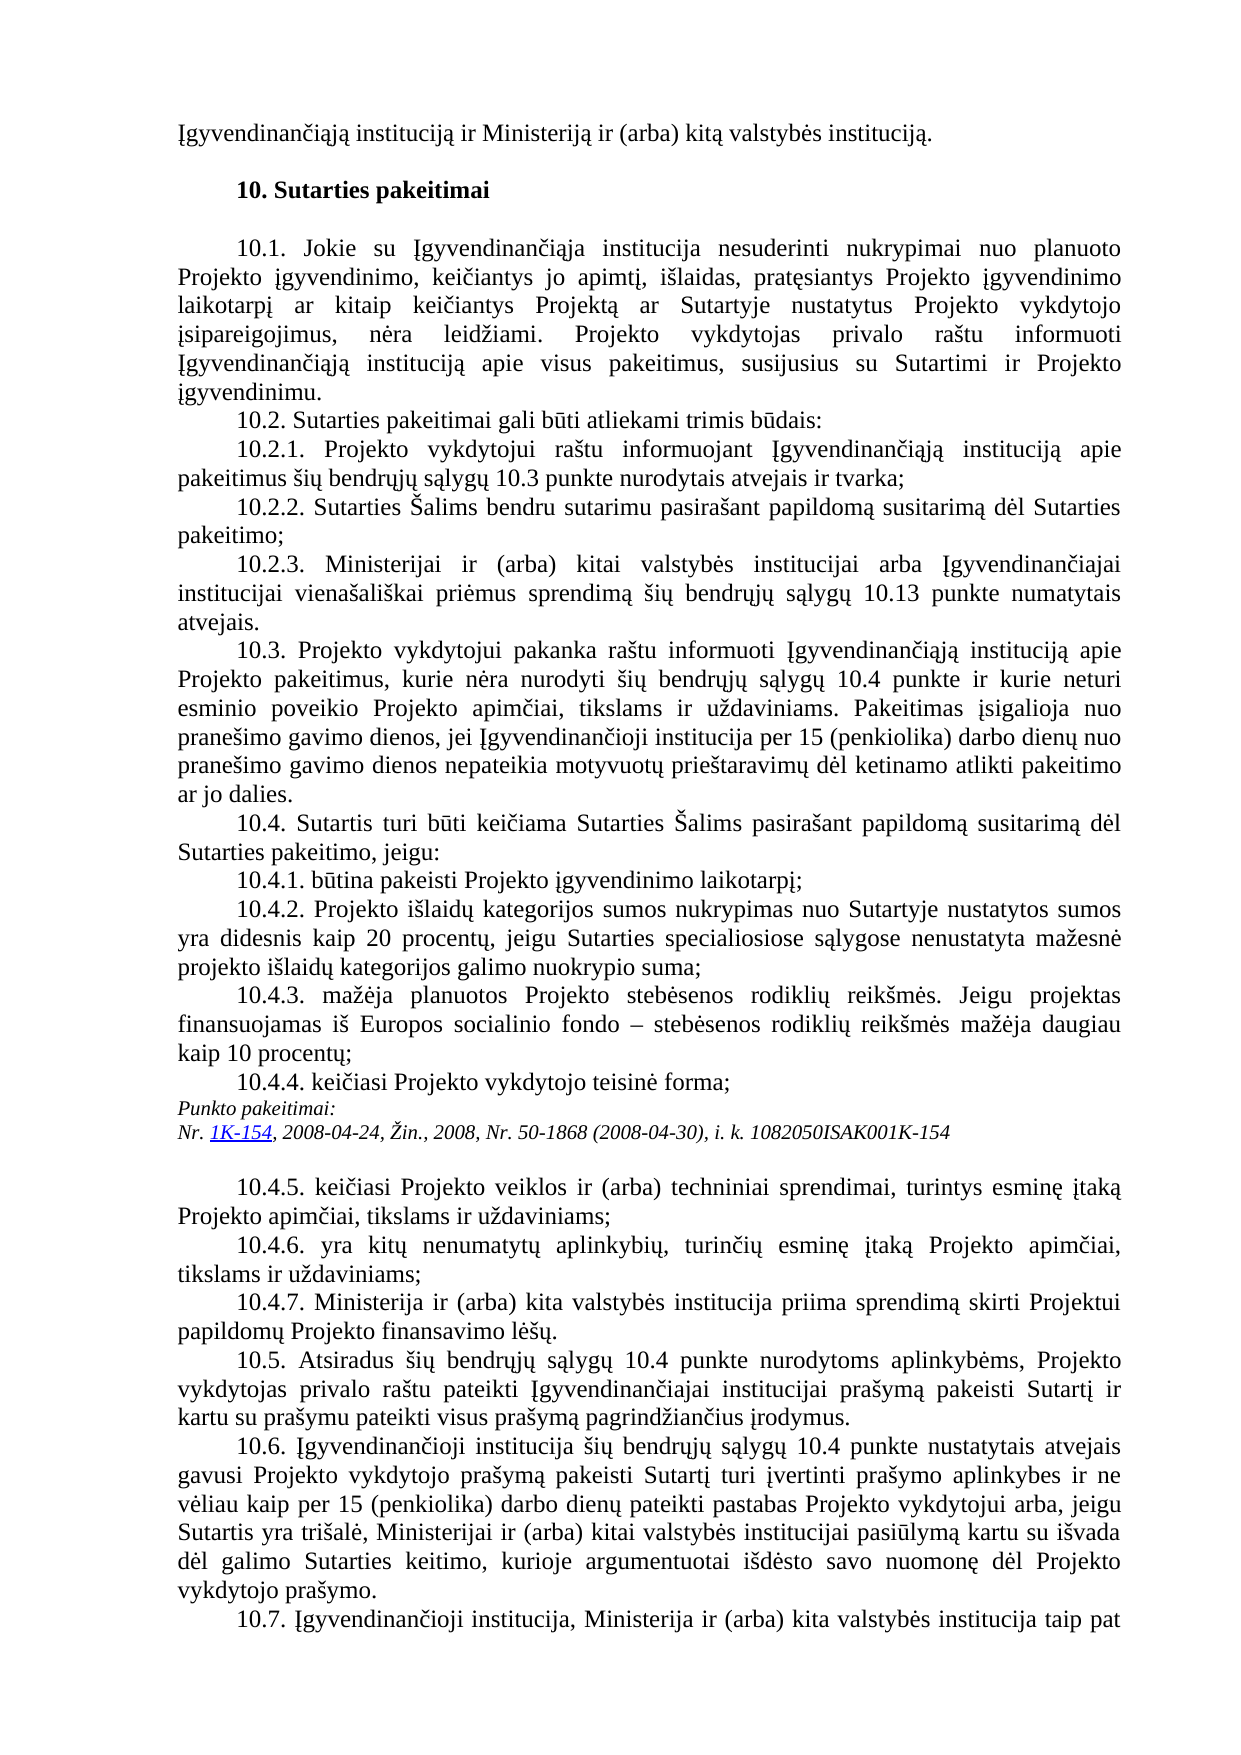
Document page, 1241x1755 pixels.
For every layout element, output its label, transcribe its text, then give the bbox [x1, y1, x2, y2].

text 10.6. Įgyvendinančioji institucija šių bendrųjų sąlygų 10.4 punkte nustatytais atvejais gavusi Projekto vykdytojo prašymą pakeisti Sutartį turi įvertinti prašymo aplinkybes ir ne vėliau kaip per 15 (penkiolika) darbo dienų pateikti pastabas Projekto vykdytojui arba, jeigu Sutartis yra trišalė, Ministerijai ir (arba) kitai valstybės institucijai pasiūlymą kartu su išvada dėl galimo Sutarties keitimo, kurioje argumentuotai išdėsto savo nuomonę dėl Projekto vykdytojo prašymo. [177, 1431, 1122, 1604]
text 10.4.7. Ministerija ir (arba) kita valstybės institucija priima sprendimą skirti Projektui papildomų Projekto finansavimo lėšų. [177, 1287, 1122, 1345]
text 10.2. Sutarties pakeitimai gali būti atliekami trimis būdais: [177, 406, 1122, 434]
text 10.5. Atsiradus šių bendrųjų sąlygų 10.4 punkte nurodytoms aplinkybėms, Projekto vykdytojas privalo raštu pateikti Įgyvendinančiajai institucijai prašymą pakeisti Sutartį ir kartu su prašymu pateikti visus prašymą pagrindžiančius įrodymus. [177, 1345, 1122, 1431]
text 10.4.2. Projekto išlaidų kategorijos sumos nukrypimas nuo Sutartyje nustatytos sumos yra didesnis kaip 20 procentų, jeigu Sutarties specialiosiose sąlygose nenustatyta mažesnė projekto išlaidų kategorijos galimo nuokrypio suma; [177, 894, 1122, 981]
text 10.2.3. Ministerijai ir (arba) kitai valstybės institucijai arba Įgyvendinančiajai institucijai vienašališkai priėmus sprendimą šių bendrųjų sąlygų 10.13 punkte numatytais atvejais. [177, 549, 1122, 636]
text Įgyvendinančiąją instituciją ir Ministeriją ir (arba) kitą valstybės instituciją. [177, 118, 1122, 147]
text 10.7. Įgyvendinančioji institucija, Ministerija ir (arba) kita valstybės institucija taip pat [177, 1604, 1122, 1632]
text 10. Sutarties pakeitimai [177, 176, 1122, 204]
text 10.1. Jokie su Įgyvendinančiąja institucija nesuderinti nukrypimai nuo planuoto Projekto įgyvendinimo, keičiantys jo apimtį, išlaidas, pratęsiantys Projekto įgyvendinimo laikotarpį ar kitaip keičiantys Projektą ar Sutartyje nustatytus Projekto vykdytojo įsipareigojimus, nėra leidžiami. Projekto vykdytojas privalo raštu informuoti Įgyvendinančiąją instituciją apie visus pakeitimus, susijusius su Sutartimi ir Projekto įgyvendinimu. [177, 233, 1122, 406]
text 10.4.4. keičiasi Projekto vykdytojo teisinė forma; [177, 1067, 1122, 1096]
text 10.4.1. būtina pakeisti Projekto įgyvendinimo laikotarpį; [177, 866, 1122, 894]
text 10.4.6. yra kitų nenumatytų aplinkybių, turinčių esminę įtaką Projekto apimčiai, tikslams ir uždaviniams; [177, 1230, 1122, 1287]
text Punkto pakeitimai: [177, 1096, 1122, 1120]
text 10.4.3. mažėja planuotos Projekto stebėsenos rodiklių reikšmės. Jeigu projektas finansuojamas iš Europos socialinio fondo – stebėsenos rodiklių reikšmės mažėja daugiau kaip 10 procentų; [177, 981, 1122, 1067]
text 10.2.2. Sutarties Šalims bendru sutarimu pasirašant papildomą susitarimą dėl Sutarties pakeitimo; [177, 492, 1122, 549]
text 10.4.5. keičiasi Projekto veiklos ir (arba) techniniai sprendimai, turintys esminę įtaką Projekto apimčiai, tikslams ir uždaviniams; [177, 1172, 1122, 1230]
text Nr. 1K-154, 2008-04-24, Žin., 2008, Nr. 50-1868 (2008-04-30), i. k. 1082050ISAK001K-154 [177, 1120, 1122, 1144]
text 10.3. Projekto vykdytojui pakanka raštu informuoti Įgyvendinančiąją instituciją apie Projekto pakeitimus, kurie nėra nurodyti šių bendrųjų sąlygų 10.4 punkte ir kurie neturi esminio poveikio Projekto apimčiai, tikslams ir uždaviniams. Pakeitimas įsigalioja nuo pranešimo gavimo dienos, jei Įgyvendinančioji institucija per 15 (penkiolika) darbo dienų nuo pranešimo gavimo dienos nepateikia motyvuotų prieštaravimų dėl ketinamo atlikti pakeitimo ar jo dalies. [177, 636, 1122, 808]
text 10.4. Sutartis turi būti keičiama Sutarties Šalims pasirašant papildomą susitarimą dėl Sutarties pakeitimo, jeigu: [177, 808, 1122, 866]
text 10.2.1. Projekto vykdytojui raštu informuojant Įgyvendinančiąją instituciją apie pakeitimus šių bendrųjų sąlygų 10.3 punkte nurodytais atvejais ir tvarka; [177, 434, 1122, 492]
